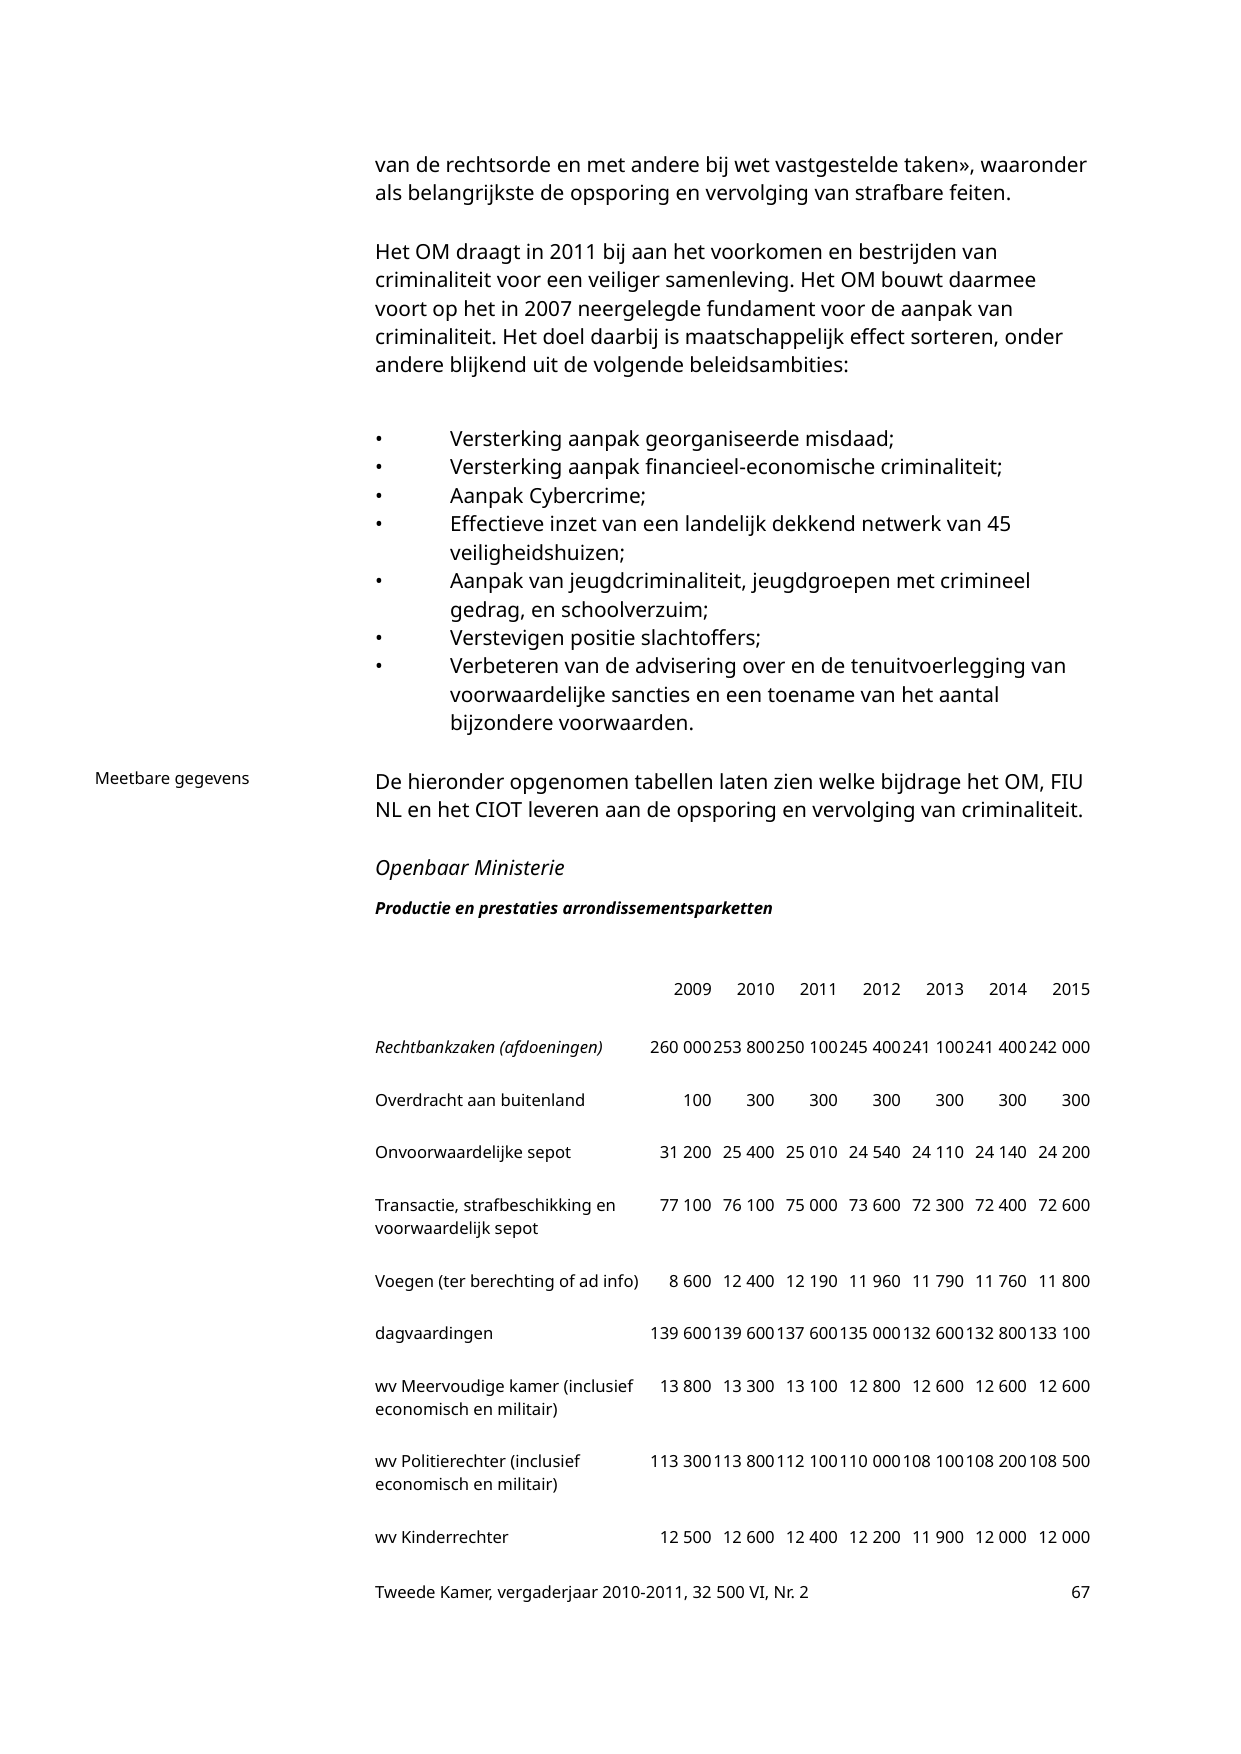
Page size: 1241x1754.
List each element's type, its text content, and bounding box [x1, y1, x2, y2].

table_cell 13 300 [711, 1375, 774, 1450]
table_cell 250 100 [775, 1036, 838, 1088]
table_cell 242 000 [1027, 1036, 1090, 1088]
text Openbaar Ministerie [375, 853, 1090, 882]
table_cell 31 200 [648, 1141, 711, 1194]
table_cell Onvoorwaardelijke sepot [375, 1141, 648, 1194]
table_cell Rechtbankzaken (afdoeningen) [375, 1036, 648, 1088]
list Verstevigen positie slachtoffers; [375, 623, 1090, 652]
table_cell 113 300 [648, 1450, 711, 1526]
table_cell Overdracht aan buitenland [375, 1089, 648, 1141]
table_cell 25 010 [775, 1141, 838, 1194]
table_cell 12 600 [964, 1375, 1027, 1450]
table_cell 300 [838, 1089, 901, 1141]
table_cell 24 540 [838, 1141, 901, 1194]
table_cell 241 100 [901, 1036, 964, 1088]
list Versterking aanpak georganiseerde misdaad; [375, 424, 1090, 452]
table_cell 12 190 [775, 1269, 838, 1322]
text Het OM draagt in 2011 bij aan het voorkomen en bestrijden van criminaliteit voor een veiliger samenleving. Het OM bouwt daarmee voort op het in 2007 neergelegde fundament voor de aanpak van criminaliteit. Het doel daarbij is maatschappelijk effect sorteren, onder andere blijkend uit de volgende beleidsambities: [375, 237, 1090, 379]
table_cell 108 200 [964, 1450, 1027, 1526]
table_cell 77 100 [648, 1194, 711, 1269]
table_cell 13 800 [648, 1375, 711, 1450]
table_cell 24 110 [901, 1141, 964, 1194]
table_cell Voegen (ter berechting of ad info) [375, 1269, 648, 1322]
table_cell 24 200 [1027, 1141, 1090, 1194]
table_cell 137 600 [775, 1322, 838, 1375]
table_header [375, 977, 648, 1036]
table_cell Transactie, strafbeschikking en voorwaardelijk sepot [375, 1194, 648, 1269]
table_cell 12 400 [775, 1526, 838, 1548]
table_cell 12 400 [711, 1269, 774, 1322]
table_cell wv Politierechter (inclusief economisch en militair) [375, 1450, 648, 1526]
table_cell 8 600 [648, 1269, 711, 1322]
table_cell 72 600 [1027, 1194, 1090, 1269]
table_cell 133 100 [1027, 1322, 1090, 1375]
table_cell 139 600 [711, 1322, 774, 1375]
table_cell dagvaardingen [375, 1322, 648, 1375]
table_cell 12 600 [711, 1526, 774, 1548]
table_cell 300 [964, 1089, 1027, 1141]
list Aanpak van jeugdcriminaliteit, jeugdgroepen met crimineel gedrag, en schoolverzuim; [375, 566, 1090, 623]
table_cell 24 140 [964, 1141, 1027, 1194]
table_cell 300 [901, 1089, 964, 1141]
table_cell 260 000 [648, 1036, 711, 1088]
table_cell 110 000 [838, 1450, 901, 1526]
table_cell 12 500 [648, 1526, 711, 1548]
table_cell 12 600 [1027, 1375, 1090, 1450]
table_cell 76 100 [711, 1194, 774, 1269]
table_cell 12 600 [901, 1375, 964, 1450]
table_header 2011 [775, 977, 838, 1036]
list Aanpak Cybercrime; [375, 481, 1090, 509]
table_cell 13 100 [775, 1375, 838, 1450]
table_cell 108 500 [1027, 1450, 1090, 1526]
table_cell 73 600 [838, 1194, 901, 1269]
table_cell 300 [711, 1089, 774, 1141]
table_cell 108 100 [901, 1450, 964, 1526]
table_cell 241 400 [964, 1036, 1027, 1088]
table_cell 113 800 [711, 1450, 774, 1526]
table_cell 12 000 [1027, 1526, 1090, 1548]
table_cell 245 400 [838, 1036, 901, 1088]
text Meetbare gegevens [94, 767, 328, 789]
table_cell 300 [775, 1089, 838, 1141]
text Productie en prestaties arrondissementsparketten [375, 897, 1090, 919]
table_cell 12 800 [838, 1375, 901, 1450]
table_cell 11 760 [964, 1269, 1027, 1322]
table_cell wv Kinderrechter [375, 1526, 648, 1548]
table_cell 132 600 [901, 1322, 964, 1375]
list Effectieve inzet van een landelijk dekkend netwerk van 45 veiligheidshuizen; [375, 509, 1090, 566]
table_cell 112 100 [775, 1450, 838, 1526]
text De hieronder opgenomen tabellen laten zien welke bijdrage het OM, FIU NL en het CIOT leveren aan de opsporing en vervolging van criminaliteit. [375, 767, 1090, 824]
table_header 2012 [838, 977, 901, 1036]
table_cell 132 800 [964, 1322, 1027, 1375]
table_cell 135 000 [838, 1322, 901, 1375]
table_cell 12 200 [838, 1526, 901, 1548]
table_header 2010 [711, 977, 774, 1036]
table_cell 11 900 [901, 1526, 964, 1548]
table_cell 300 [1027, 1089, 1090, 1141]
table_cell 253 800 [711, 1036, 774, 1088]
table_cell 25 400 [711, 1141, 774, 1194]
table_header 2013 [901, 977, 964, 1036]
table_header 2014 [964, 977, 1027, 1036]
table_cell 139 600 [648, 1322, 711, 1375]
table_cell 11 800 [1027, 1269, 1090, 1322]
table_header 2009 [648, 977, 711, 1036]
table_cell 11 790 [901, 1269, 964, 1322]
table_cell 12 000 [964, 1526, 1027, 1548]
table_cell 11 960 [838, 1269, 901, 1322]
table_cell 72 300 [901, 1194, 964, 1269]
list Verbeteren van de advisering over en de tenuitvoerlegging van voorwaardelijke sancties en een toename van het aantal bijzondere voorwaarden. [375, 652, 1090, 737]
list Versterking aanpak financieel-economische criminaliteit; [375, 452, 1090, 481]
table_cell 100 [648, 1089, 711, 1141]
text van de rechtsorde en met andere bij wet vastgestelde taken», waaronder als belangrijkste de opsporing en vervolging van strafbare feiten. [375, 150, 1090, 207]
table_cell wv Meervoudige kamer (inclusief economisch en militair) [375, 1375, 648, 1450]
table_header 2015 [1027, 977, 1090, 1036]
table_cell 72 400 [964, 1194, 1027, 1269]
table_cell 75 000 [775, 1194, 838, 1269]
